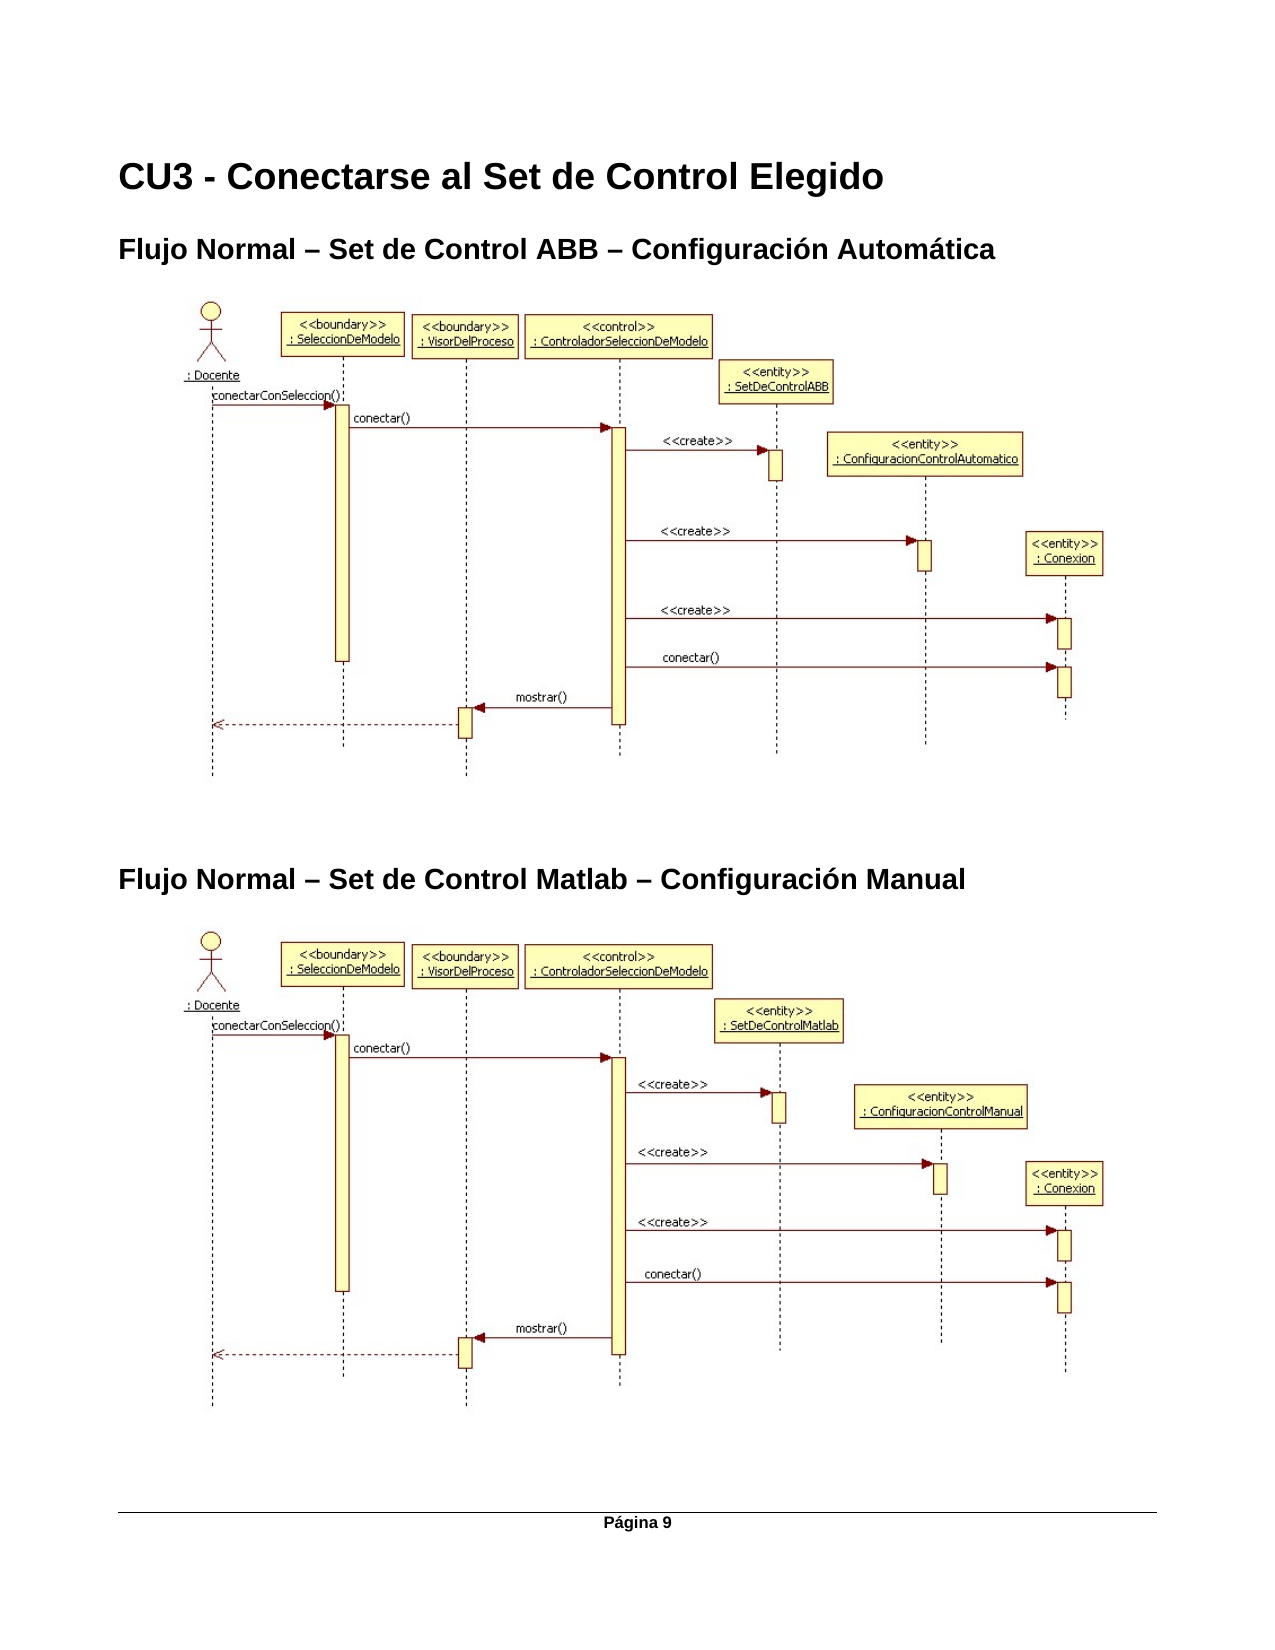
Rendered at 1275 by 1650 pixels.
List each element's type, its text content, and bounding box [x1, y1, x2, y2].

picture [150, 908, 1125, 1431]
picture [150, 278, 1125, 801]
subtitle Flujo Normal – Set de Control Matlab – Configuración Manual [118, 863, 1157, 895]
subtitle CU3 - Conectarse al Set de Control Elegido [118, 156, 1157, 197]
subtitle Flujo Normal – Set de Control ABB – Configuración Automática [118, 233, 1157, 266]
